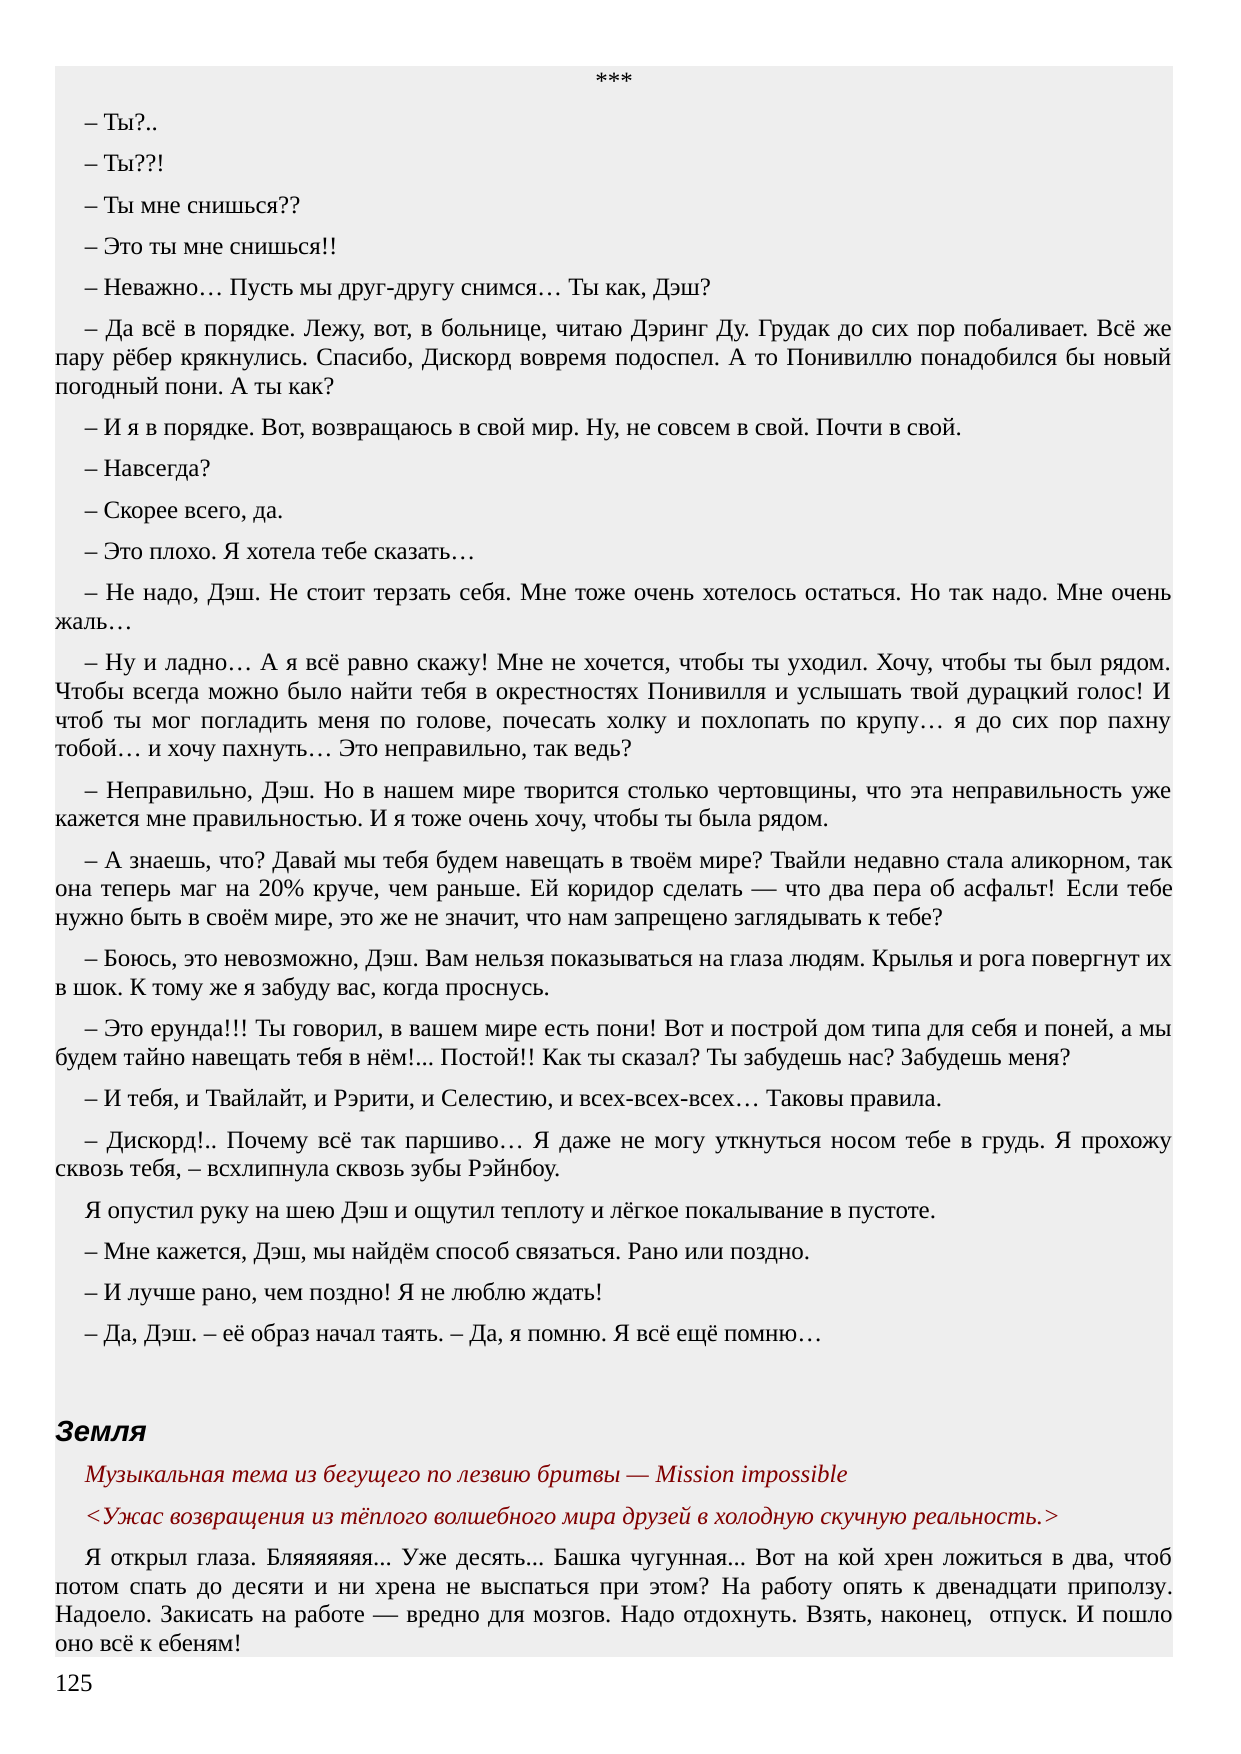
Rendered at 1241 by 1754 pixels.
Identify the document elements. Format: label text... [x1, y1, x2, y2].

text – И я в порядке. Вот, возвращаюсь в свой мир. Ну, не совсем в свой. Почти в свой. [55, 412, 1173, 441]
text – И лучше рано, чем поздно! Я не люблю ждать! [55, 1277, 1173, 1306]
text – И тебя, и Твайлайт, и Рэрити, и Селестию, и всех-всех-всех… Таковы правила. [55, 1083, 1173, 1112]
text – Да, Дэш. – её образ начал таять. – Да, я помню. Я всё ещё помню… [55, 1318, 1173, 1347]
text – Неважно… Пусть мы друг-другу снимся… Ты как, Дэш? [55, 272, 1173, 301]
text – Ну и ладно… А я всё равно скажу! Мне не хочется, чтобы ты уходил. Хочу, чтобы ты был рядом. Чтобы всегда можно было найти тебя в окрестностях Понивилля и услышать твой дурацкий голос! И чтоб ты мог погладить меня по голове, почесать холку и похлопать по крупу… я до сих пор пахну тобой… и хочу пахнуть… Это неправильно, так ведь? [55, 647, 1173, 762]
text – Навсегда? [55, 453, 1173, 482]
text – Да всё в порядке. Лежу, вот, в больнице, читаю Дэринг Ду. Грудак до сих пор побаливает. Всё же пару рёбер крякнулись. Спасибо, Дискорд вовремя подоспел. А то Понивиллю понадобился бы новый погодный пони. А ты как? [55, 313, 1173, 400]
text – Боюсь, это невозможно, Дэш. Вам нельзя показываться на глаза людям. Крылья и рога повергнут их в шок. К тому же я забуду вас, когда проснусь. [55, 943, 1173, 1001]
text Музыкальная тема из бегущего по лезвию бритвы — Mission impossible [55, 1459, 1173, 1488]
text Я открыл глаза. Бляяяяяяя... Уже десять... Башка чугунная... Вот на кой хрен ложиться в два, чтоб потом спать до десяти и ни хрена не выспаться при этом? На работу опять к двенадцати приползу. Надоело. Закисать на работе — вредно для мозгов. Надо отдохнуть. Взять, наконец, отпуск. И пошло оно всё к ебеням! [55, 1542, 1173, 1657]
text – Не надо, Дэш. Не стоит терзать себя. Мне тоже очень хотелось остаться. Но так надо. Мне очень жаль… [55, 577, 1173, 635]
text *** [55, 66, 1173, 95]
text – Это ерунда!!! Ты говорил, в вашем мире есть пони! Вот и построй дом типа для себя и поней, а мы будем тайно навещать тебя в нём!... Постой!! Как ты сказал? Ты забудешь нас? Забудешь меня? [55, 1013, 1173, 1071]
text <Ужас возвращения из тёплого волшебного мира друзей в холодную скучную реальность.> [55, 1501, 1173, 1529]
subtitle Земля [55, 1413, 1173, 1447]
text – Ты?.. [55, 107, 1173, 136]
text – Ты мне снишься?? [55, 190, 1173, 218]
text – А знаешь, что? Давай мы тебя будем навещать в твоём мире? Твайли недавно стала аликорном, так она теперь маг на 20% круче, чем раньше. Ей коридор сделать — что два пера об асфальт! Если тебе нужно быть в своём мире, это же не значит, что нам запрещено заглядывать к тебе? [55, 845, 1173, 931]
text – Ты??! [55, 148, 1173, 177]
text – Мне кажется, Дэш, мы найдём способ связаться. Рано или поздно. [55, 1236, 1173, 1265]
text – Неправильно, Дэш. Но в нашем мире творится столько чертовщины, что эта неправильность уже кажется мне правильностью. И я тоже очень хочу, чтобы ты была рядом. [55, 775, 1173, 832]
text – Скорее всего, да. [55, 495, 1173, 523]
text – Это ты мне снишься!! [55, 231, 1173, 260]
text Я опустил руку на шею Дэш и ощутил теплоту и лёгкое покалывание в пустоте. [55, 1195, 1173, 1223]
text – Дискорд!.. Почему всё так паршиво… Я даже не могу уткнуться носом тебе в грудь. Я прохожу сквозь тебя, – всхлипнула сквозь зубы Рэйнбоу. [55, 1125, 1173, 1182]
text – Это плохо. Я хотела тебе сказать… [55, 536, 1173, 565]
